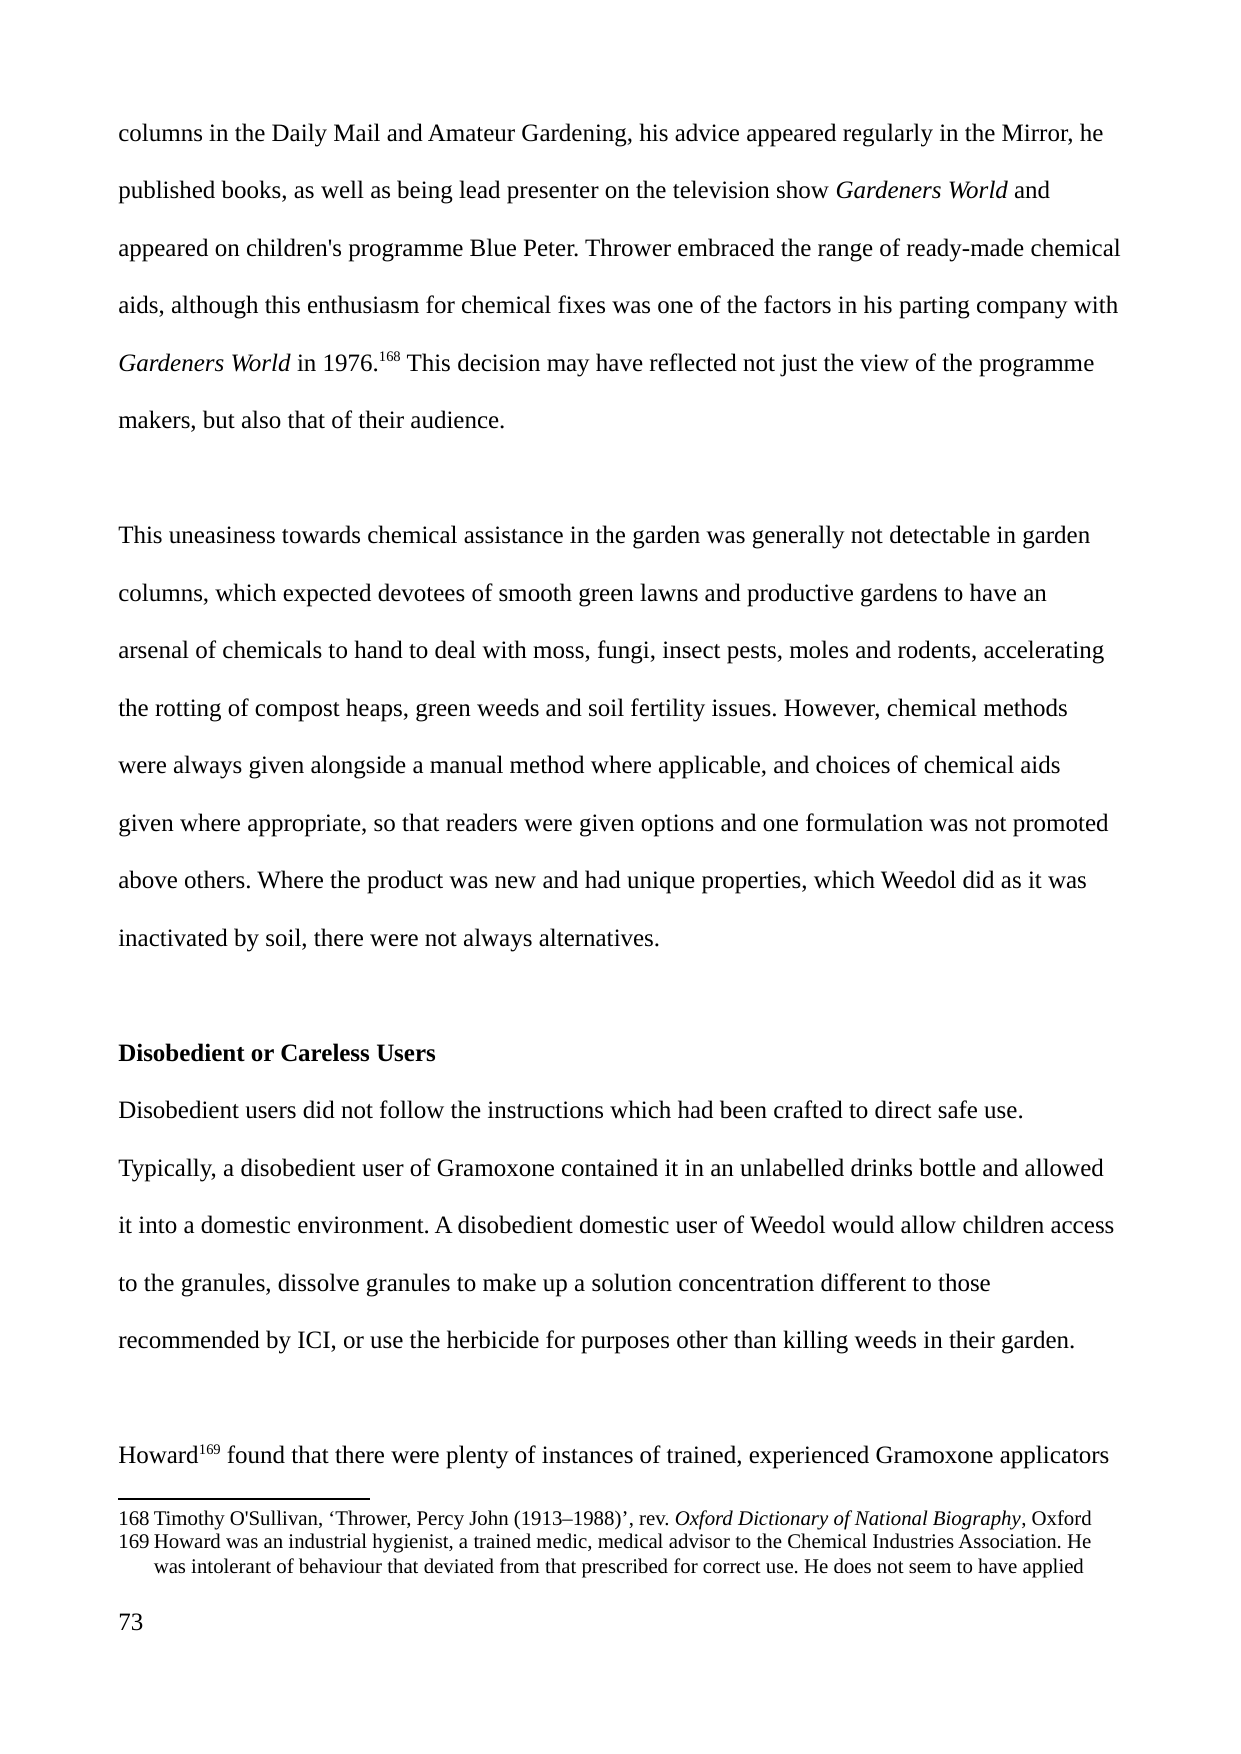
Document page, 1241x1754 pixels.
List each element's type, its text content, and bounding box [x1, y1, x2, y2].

text Howard was an industrial hygienist, a trained medic, medical advisor to the Chemical Industries Association. He was intolerant of behaviour that deviated from that prescribed for correct use. He does not seem to have applied [118, 1529, 1122, 1578]
text This uneasiness towards chemical assistance in the garden was generally not detectable in garden columns, which expected devotees of smooth green lawns and productive gardens to have an arsenal of chemicals to hand to deal with moss, fungi, insect pests, moles and rodents, accelerating the rotting of compost heaps, green weeds and soil fertility issues. However, chemical methods were always given alongside a manual method where applicable, and choices of chemical aids given where appropriate, so that readers were given options and one formulation was not promoted above others. Where the product was new and had unique properties, which Weedol did as it was inactivated by soil, there were not always alternatives. [118, 521, 1122, 952]
text Disobedient or Careless Users [118, 1038, 1122, 1067]
text Howard found that there were plenty of instances of trained, experienced Gramoxone applicators [118, 1441, 1122, 1469]
text Disobedient users did not follow the instructions which had been crafted to direct safe use. Typically, a disobedient user of Gramoxone contained it in an unlabelled drinks bottle and allowed it into a domestic environment. A disobedient domestic user of Weedol would allow children access to the granules, dissolve granules to make up a solution concentration different to those recommended by ICI, or use the herbicide for purposes other than killing weeds in their garden. [118, 1096, 1122, 1354]
text Timothy O'Sullivan, ‘Thrower, Percy John (1913–1988)’, rev. Oxford Dictionary of National Biography, Oxford [118, 1505, 1122, 1529]
text columns in the Daily Mail and Amateur Gardening, his advice appeared regularly in the Mirror, he published books, as well as being lead presenter on the television show Gardeners World and appeared on children's programme Blue Peter. Thrower embraced the range of ready-made chemical aids, although this enthusiasm for chemical fixes was one of the factors in his parting company with Gardeners World in 1976. This decision may have reflected not just the view of the programme makers, but also that of their audience. [118, 118, 1122, 434]
